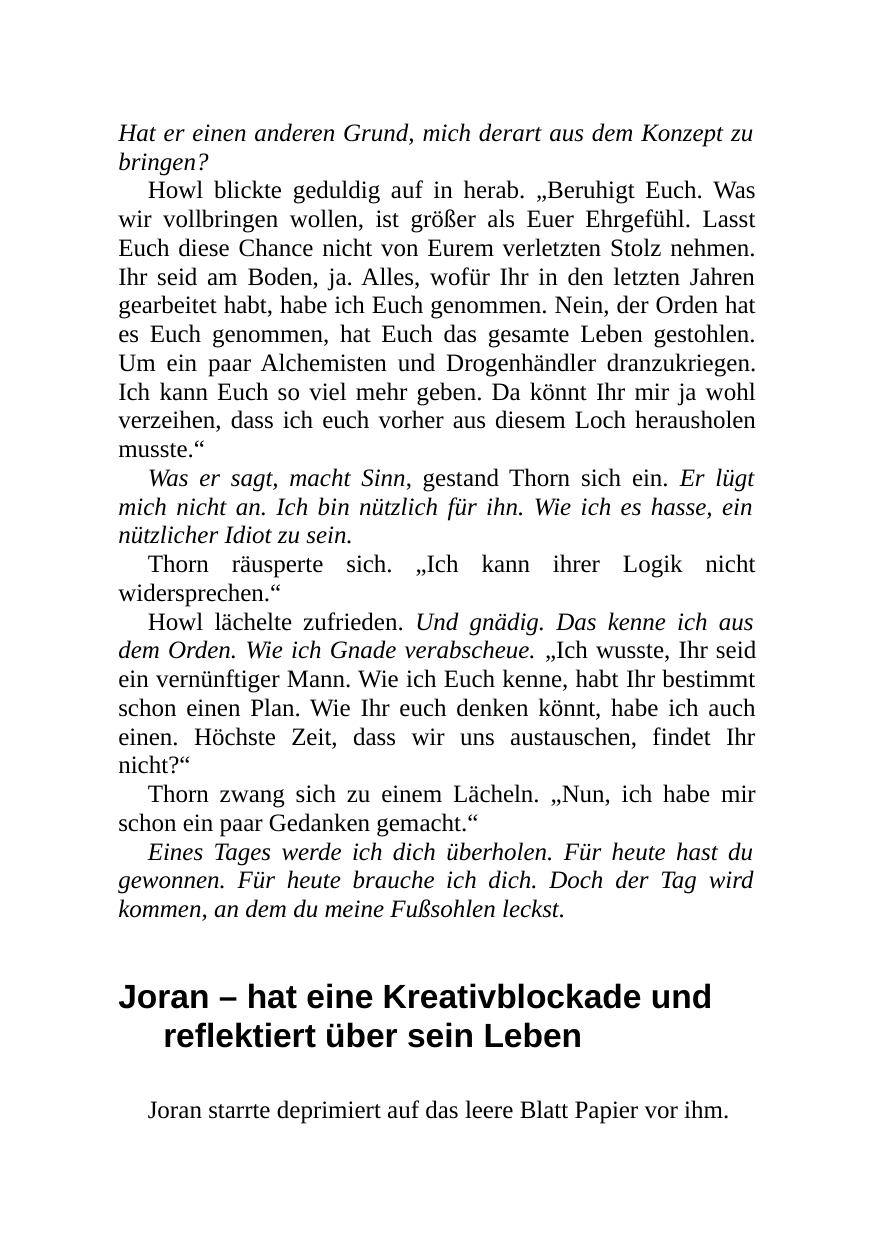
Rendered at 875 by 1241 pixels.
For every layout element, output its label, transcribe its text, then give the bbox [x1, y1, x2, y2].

text Howl blickte geduldig auf in herab. „Beruhigt Euch. Was wir vollbringen wollen, ist größer als Euer Ehrgefühl. Lasst Euch diese Chance nicht von Eurem verletzten Stolz nehmen. Ihr seid am Boden, ja. Alles, wofür Ihr in den letzten Jahren gearbeitet habt, habe ich Euch genommen. Nein, der Orden hat es Euch genommen, hat Euch das gesamte Leben gestohlen. Um ein paar Alchemisten und Drogenhändler dranzukriegen. Ich kann Euch so viel mehr geben. Da könnt Ihr mir ja wohl verzeihen, dass ich euch vorher aus diesem Loch herausholen musste.“ [118, 176, 756, 463]
text Howl lächelte zufrieden. Und gnädig. Das kenne ich aus dem Orden. Wie ich Gnade verabscheue. „Ich wusste, Ihr seid ein vernünftiger Mann. Wie ich Euch kenne, habt Ihr bestimmt schon einen Plan. Wie Ihr euch denken könnt, habe ich auch einen. Höchste Zeit, dass wir uns austauschen, findet Ihr nicht?“ [118, 607, 756, 779]
subtitle Joran – hat eine Kreativblockade und reflektiert über sein Leben [118, 977, 756, 1054]
text Thorn räusperte sich. „Ich kann ihrer Logik nicht widersprechen.“ [118, 549, 756, 607]
text Eines Tages werde ich dich überholen. Für heute hast du gewonnen. Für heute brauche ich dich. Doch der Tag wird kommen, an dem du meine Fußsohlen leckst. [118, 837, 756, 923]
text Thorn zwang sich zu einem Lächeln. „Nun, ich habe mir schon ein paar Gedanken gemacht.“ [118, 779, 756, 837]
text Joran starrte deprimiert auf das leere Blatt Papier vor ihm. [118, 1095, 756, 1124]
text Was er sagt, macht Sinn, gestand Thorn sich ein. Er lügt mich nicht an. Ich bin nützlich für ihn. Wie ich es hasse, ein nützlicher Idiot zu sein. [118, 463, 756, 549]
text Hat er einen anderen Grund, mich derart aus dem Konzept zu bringen? [118, 118, 756, 176]
